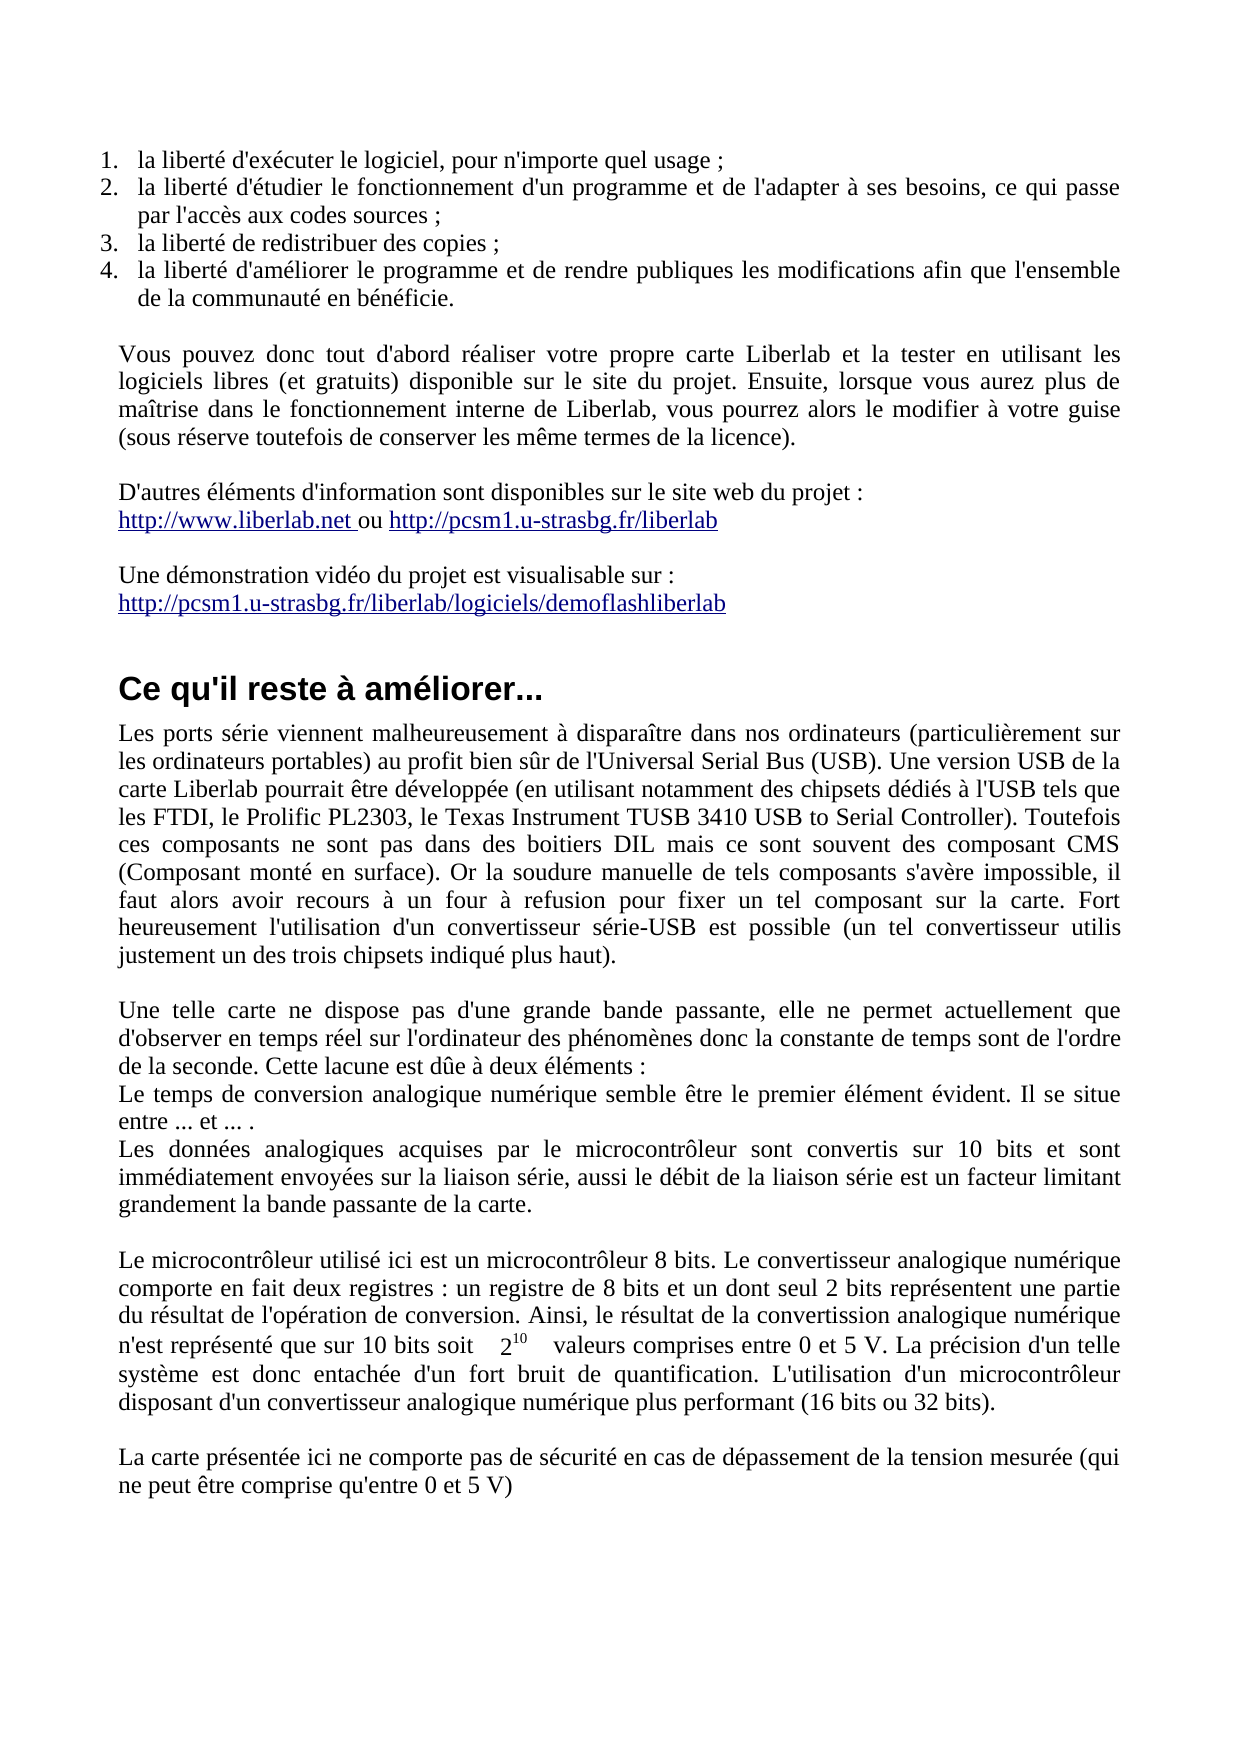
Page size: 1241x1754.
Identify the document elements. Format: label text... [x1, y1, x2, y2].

list la liberté d'étudier le fonctionnement d'un programme et de l'adapter à ses besoins, ce qui passe par l'accès aux codes sources ; [118, 173, 1122, 229]
text Une démonstration vidéo du projet est visualisable sur : [118, 561, 1122, 589]
text Le temps de conversion analogique numérique semble être le premier élément évident. Il se situe entre ... et ... . [118, 1080, 1122, 1135]
text Les ports série viennent malheureusement à disparaître dans nos ordinateurs (particulièrement sur les ordinateurs portables) au profit bien sûr de l'Universal Serial Bus (USB). Une version USB de la carte Liberlab pourrait être développée (en utilisant notamment des chipsets dédiés à l'USB tels que les FTDI, le Prolific PL2303, le Texas Instrument TUSB 3410 USB to Serial Controller). Toutefois ces composants ne sont pas dans des boitiers DIL mais ce sont souvent des composant CMS (Composant monté en surface). Or la soudure manuelle de tels composants s'avère impossible, il faut alors avoir recours à un four à refusion pour fixer un tel composant sur la carte. Fort heureusement l'utilisation d'un convertisseur série-USB est possible (un tel convertisseur utilis justement un des trois chipsets indiqué plus haut). [118, 719, 1122, 969]
list la liberté d'exécuter le logiciel, pour n'importe quel usage ; [118, 146, 1122, 173]
text http://www.liberlab.net ou http://pcsm1.u-strasbg.fr/liberlab [118, 506, 1122, 534]
subtitle Ce qu'il reste à améliorer... [118, 669, 1122, 707]
text Une telle carte ne dispose pas d'une grande bande passante, elle ne permet actuellement que d'observer en temps réel sur l'ordinateur des phénomènes donc la constante de temps sont de l'ordre de la seconde. Cette lacune est dûe à deux éléments : [118, 997, 1122, 1080]
text Vous pouvez donc tout d'abord réaliser votre propre carte Liberlab et la tester en utilisant les logiciels libres (et gratuits) disponible sur le site du projet. Ensuite, lorsque vous aurez plus de maîtrise dans le fonctionnement interne de Liberlab, vous pourrez alors le modifier à votre guise (sous réserve toutefois de conserver les même termes de la licence). [118, 340, 1122, 451]
text La carte présentée ici ne comporte pas de sécurité en cas de dépassement de la tension mesurée (qui ne peut être comprise qu'entre 0 et 5 V) [118, 1443, 1122, 1499]
list la liberté d'améliorer le programme et de rendre publiques les modifications afin que l'ensemble de la communauté en bénéficie. [118, 257, 1122, 312]
text Les données analogiques acquises par le microcontrôleur sont convertis sur 10 bits et sont immédiatement envoyées sur la liaison série, aussi le débit de la liaison série est un facteur limitant grandement la bande passante de la carte. [118, 1135, 1122, 1218]
text Le microcontrôleur utilisé ici est un microcontrôleur 8 bits. Le convertisseur analogique numérique comporte en fait deux registres : un registre de 8 bits et un dont seul 2 bits représentent une partie du résultat de l'opération de conversion. Ainsi, le résultat de la convertission analogique numérique n'est représenté que sur 10 bits soit valeurs comprises entre 0 et 5 V. La précision d'un telle système est donc entachée d'un fort bruit de quantification. L'utilisation d'un microcontrôleur disposant d'un convertisseur analogique numérique plus performant (16 bits ou 32 bits). [118, 1246, 1122, 1416]
text http://pcsm1.u-strasbg.fr/liberlab/logiciels/demoflashliberlab [118, 589, 1122, 617]
text D'autres éléments d'information sont disponibles sur le site web du projet : [118, 478, 1122, 506]
list la liberté de redistribuer des copies ; [118, 229, 1122, 257]
